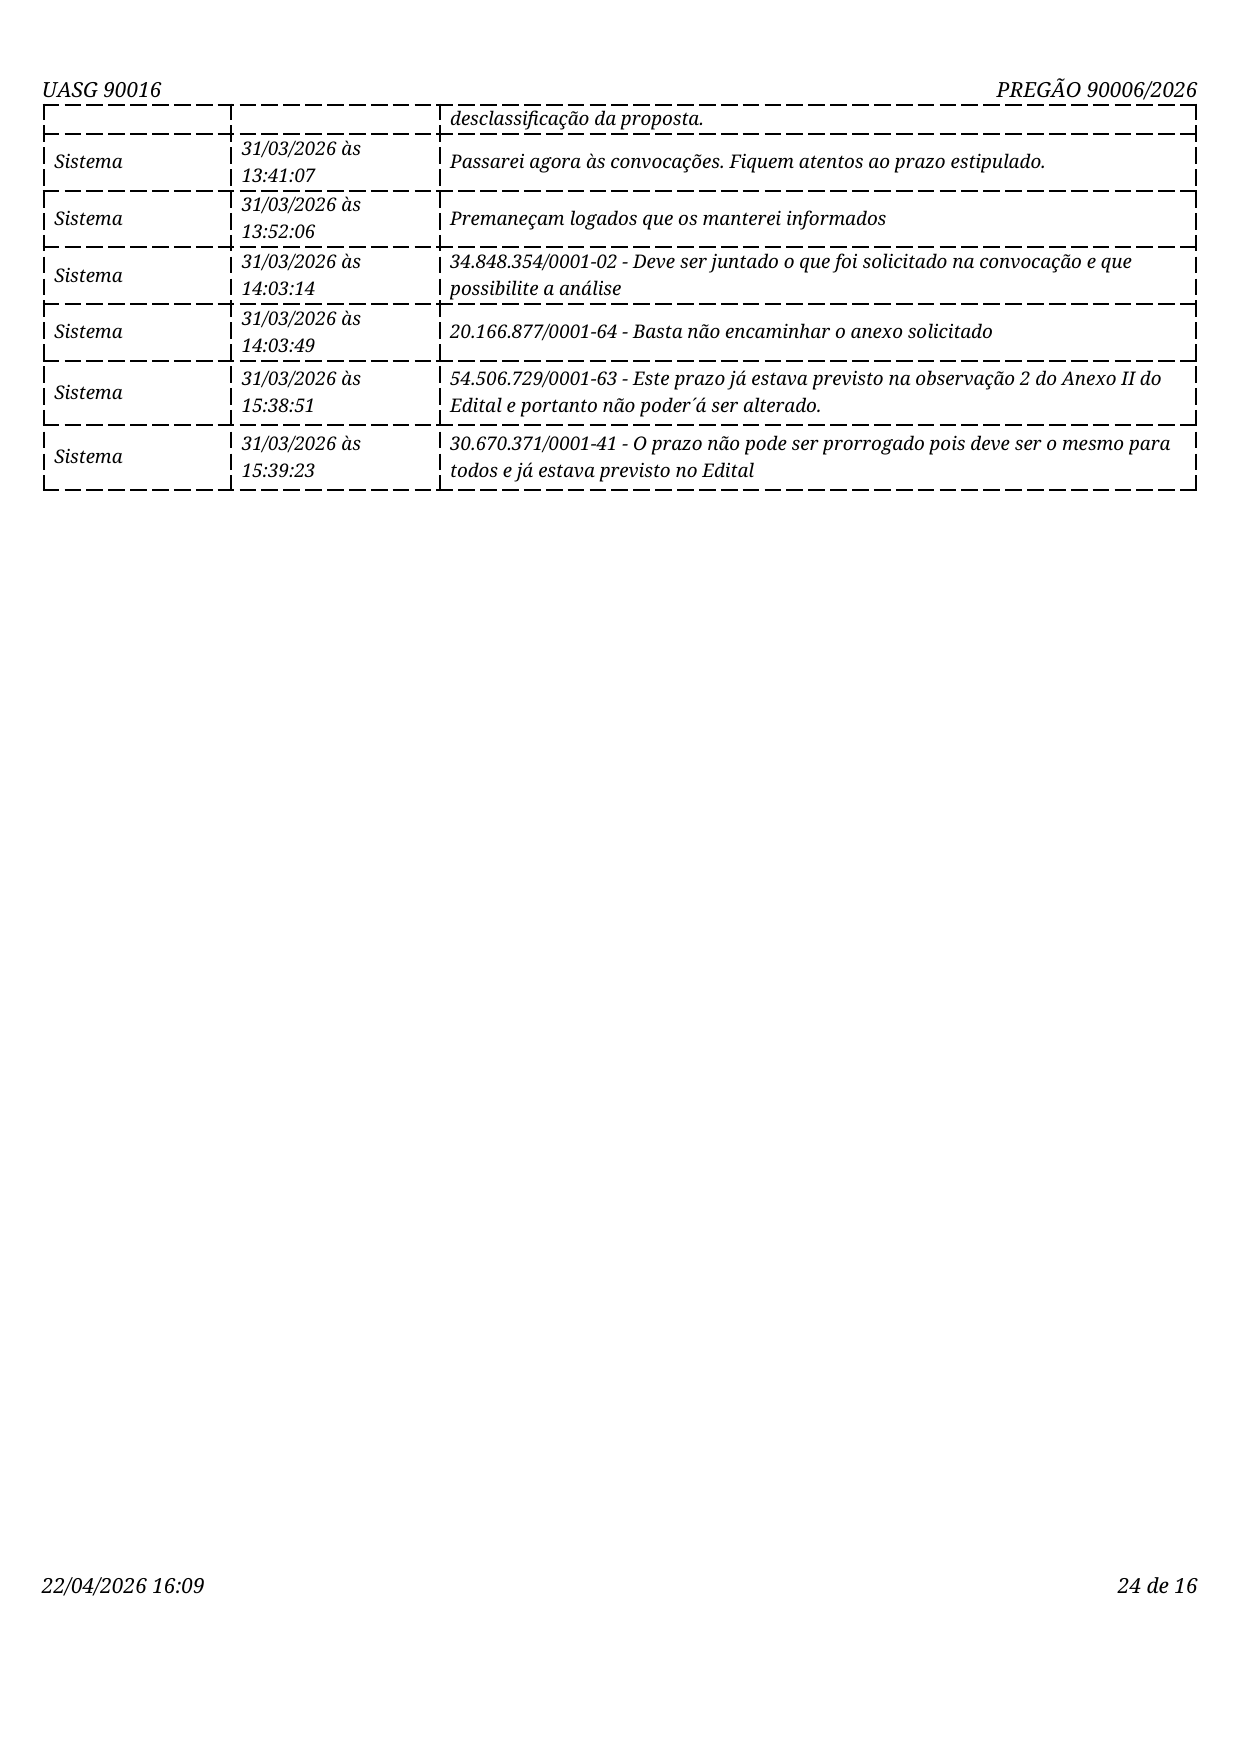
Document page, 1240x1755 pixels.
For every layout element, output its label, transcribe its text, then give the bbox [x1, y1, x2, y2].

table_cell Premaneçam logados que os manterei informados [440, 190, 1196, 246]
table_cell 31/03/2026 às 15:39:23 [231, 424, 439, 489]
table_cell 31/03/2026 às 13:41:07 [231, 133, 439, 189]
table_cell 31/03/2026 às 13:52:06 [231, 190, 439, 246]
table_cell 34.848.354/0001-02 - Deve ser juntado o que foi solicitado na convocação e que possibilite a análise [440, 246, 1196, 303]
table_cell 20.166.877/0001-64 - Basta não encaminhar o anexo solicitado [440, 303, 1196, 359]
table_cell Sistema [44, 246, 231, 303]
table_cell 31/03/2026 às 14:03:49 [231, 303, 439, 359]
table_cell Sistema [44, 424, 231, 489]
table_cell Sistema [44, 303, 231, 359]
table_cell Passarei agora às convocações. Fiquem atentos ao prazo estipulado. [440, 133, 1196, 189]
table_cell 54.506.729/0001-63 - Este prazo já estava previsto na observação 2 do Anexo II do Edital e portanto não poder´á ser alterado. [440, 360, 1196, 424]
table_cell 31/03/2026 às 15:38:51 [231, 360, 439, 424]
table_cell 31/03/2026 às 14:03:14 [231, 246, 439, 303]
table_cell [44, 104, 231, 133]
table_cell 30.670.371/0001-41 - O prazo não pode ser prorrogado pois deve ser o mesmo para todos e já estava previsto no Edital [440, 424, 1196, 489]
table_cell Sistema [44, 360, 231, 424]
table_cell Sistema [44, 133, 231, 189]
table_cell Sistema [44, 190, 231, 246]
table_cell desclassificação da proposta. [440, 104, 1196, 133]
table_cell [231, 104, 439, 133]
